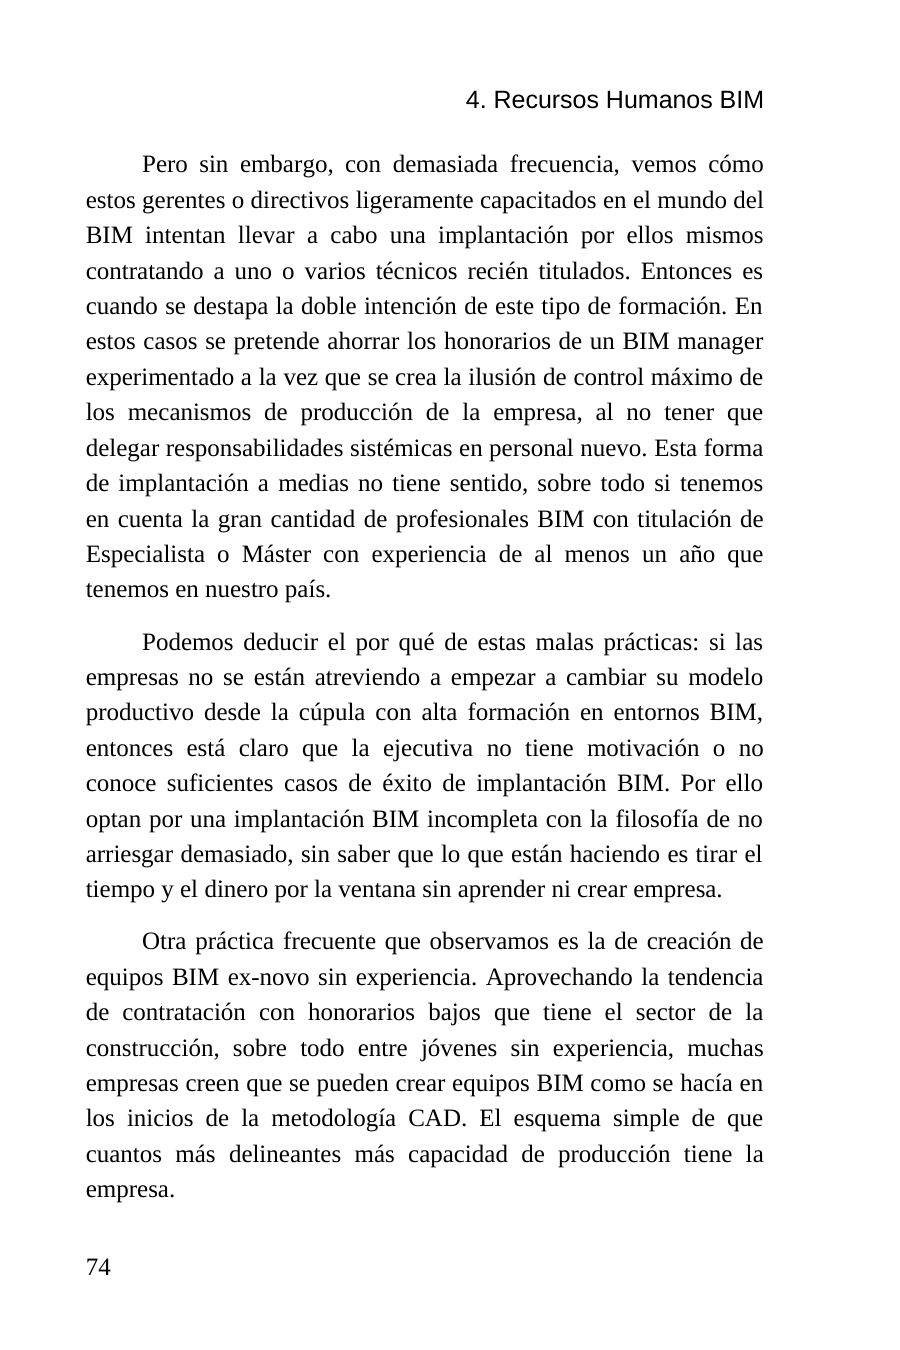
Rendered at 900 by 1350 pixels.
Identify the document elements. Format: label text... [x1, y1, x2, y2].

text Podemos deducir el por qué de estas malas prácticas: si las empresas no se están atreviendo a empezar a cambiar su modelo productivo desde la cúpula con alta formación en entornos BIM, entonces está claro que la ejecutiva no tiene motivación o no conoce suficientes casos de éxito de implantación BIM. Por ello optan por una implantación BIM incompleta con la filosofía de no arriesgar demasiado, sin saber que lo que están haciendo es tirar el tiempo y el dinero por la ventana sin aprender ni crear empresa. [86, 622, 764, 905]
text Pero sin embargo, con demasiada frecuencia, vemos cómo estos gerentes o directivos ligeramente capacitados en el mundo del BIM intentan llevar a cabo una implantación por ellos mismos contratando a uno o varios técnicos recién titulados. Entonces es cuando se destapa la doble intención de este tipo de formación. En estos casos se pretende ahorrar los honorarios de un BIM manager experimentado a la vez que se crea la ilusión de control máximo de los mecanismos de producción de la empresa, al no tener que delegar responsabilidades sistémicas en personal nuevo. Esta forma de implantación a medias no tiene sentido, sobre todo si tenemos en cuenta la gran cantidad de profesionales BIM con titulación de Especialista o Máster con experiencia de al menos un año que tenemos en nuestro país. [86, 144, 764, 605]
text Otra práctica frecuente que observamos es la de creación de equipos BIM ex-novo sin experiencia. Aprovechando la tendencia de contratación con honorarios bajos que tiene el sector de la construcción, sobre todo entre jóvenes sin experiencia, muchas empresas creen que se pueden crear equipos BIM como se hacía en los inicios de la metodología CAD. El esquema simple de que cuantos más delineantes más capacidad de producción tiene la empresa. [86, 921, 764, 1205]
